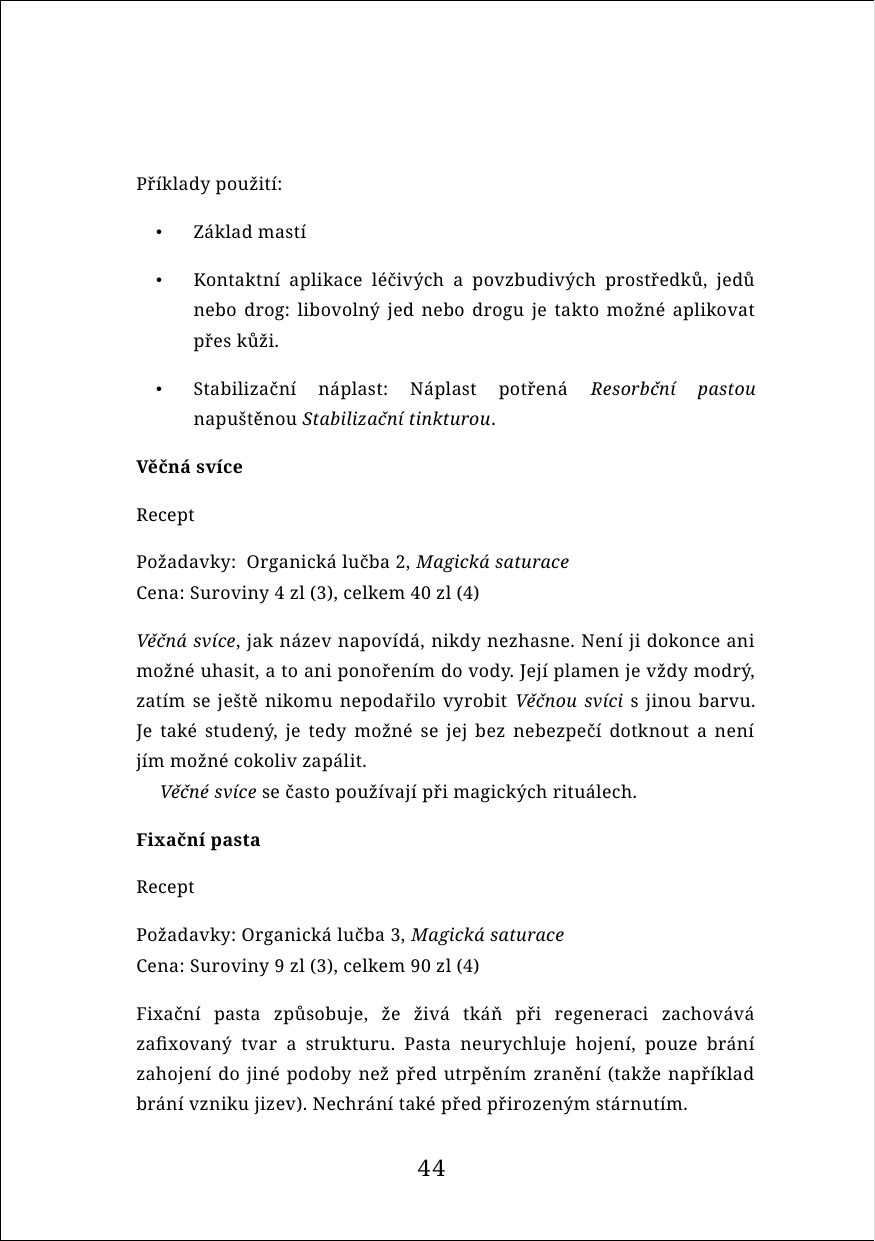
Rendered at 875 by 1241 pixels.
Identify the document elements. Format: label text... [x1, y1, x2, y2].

text Recept [136, 875, 756, 899]
text Fixační pasta způsobuje, že živá tkáň při regeneraci zachovává zafixovaný tvar a strukturu. Pasta neurychluje hojení, pouze brání zahojení do jiné podoby než před utrpěním zranění (takže například brání vzniku jizev). Nechrání také před přirozeným stárnutím. [136, 1001, 756, 1116]
text Fixační pasta [136, 827, 756, 851]
text Požadavky: Organická lučba 2, Magická saturace Cena: Suroviny 4 zl (3), celkem 40 zl (4) [136, 550, 756, 604]
list Stabilizační náplast: Náplast potřená Resorbční pastou napuštěnou Stabilizační tinkturou. [156, 376, 756, 430]
text Věčná svíce [136, 454, 756, 478]
text Recept [136, 502, 756, 526]
text Požadavky: Organická lučba 3, Magická saturace Cena: Suroviny 9 zl (3), celkem 90 zl (4) [136, 923, 756, 977]
text Příklady použití: [136, 172, 756, 196]
list Základ mastí [156, 220, 756, 244]
list Kontaktní aplikace léčivých a povzbudivých prostředků, jedů nebo drog: libovolný jed nebo drogu je takto možné aplikovat přes kůži. [156, 268, 756, 352]
text Věčná svíce, jak název napovídá, nikdy nezhasne. Není ji dokonce ani možné uhasit, a to ani ponořením do vody. Její plamen je vždy modrý, zatím se ještě nikomu nepodařilo vyrobit Věčnou svíci s jinou barvu. Je také studený, je tedy možné se jej bez nebezpečí dotknout a není jím možné cokoliv zapálit. Věčné svíce se často používají při magických rituálech. [136, 628, 756, 803]
